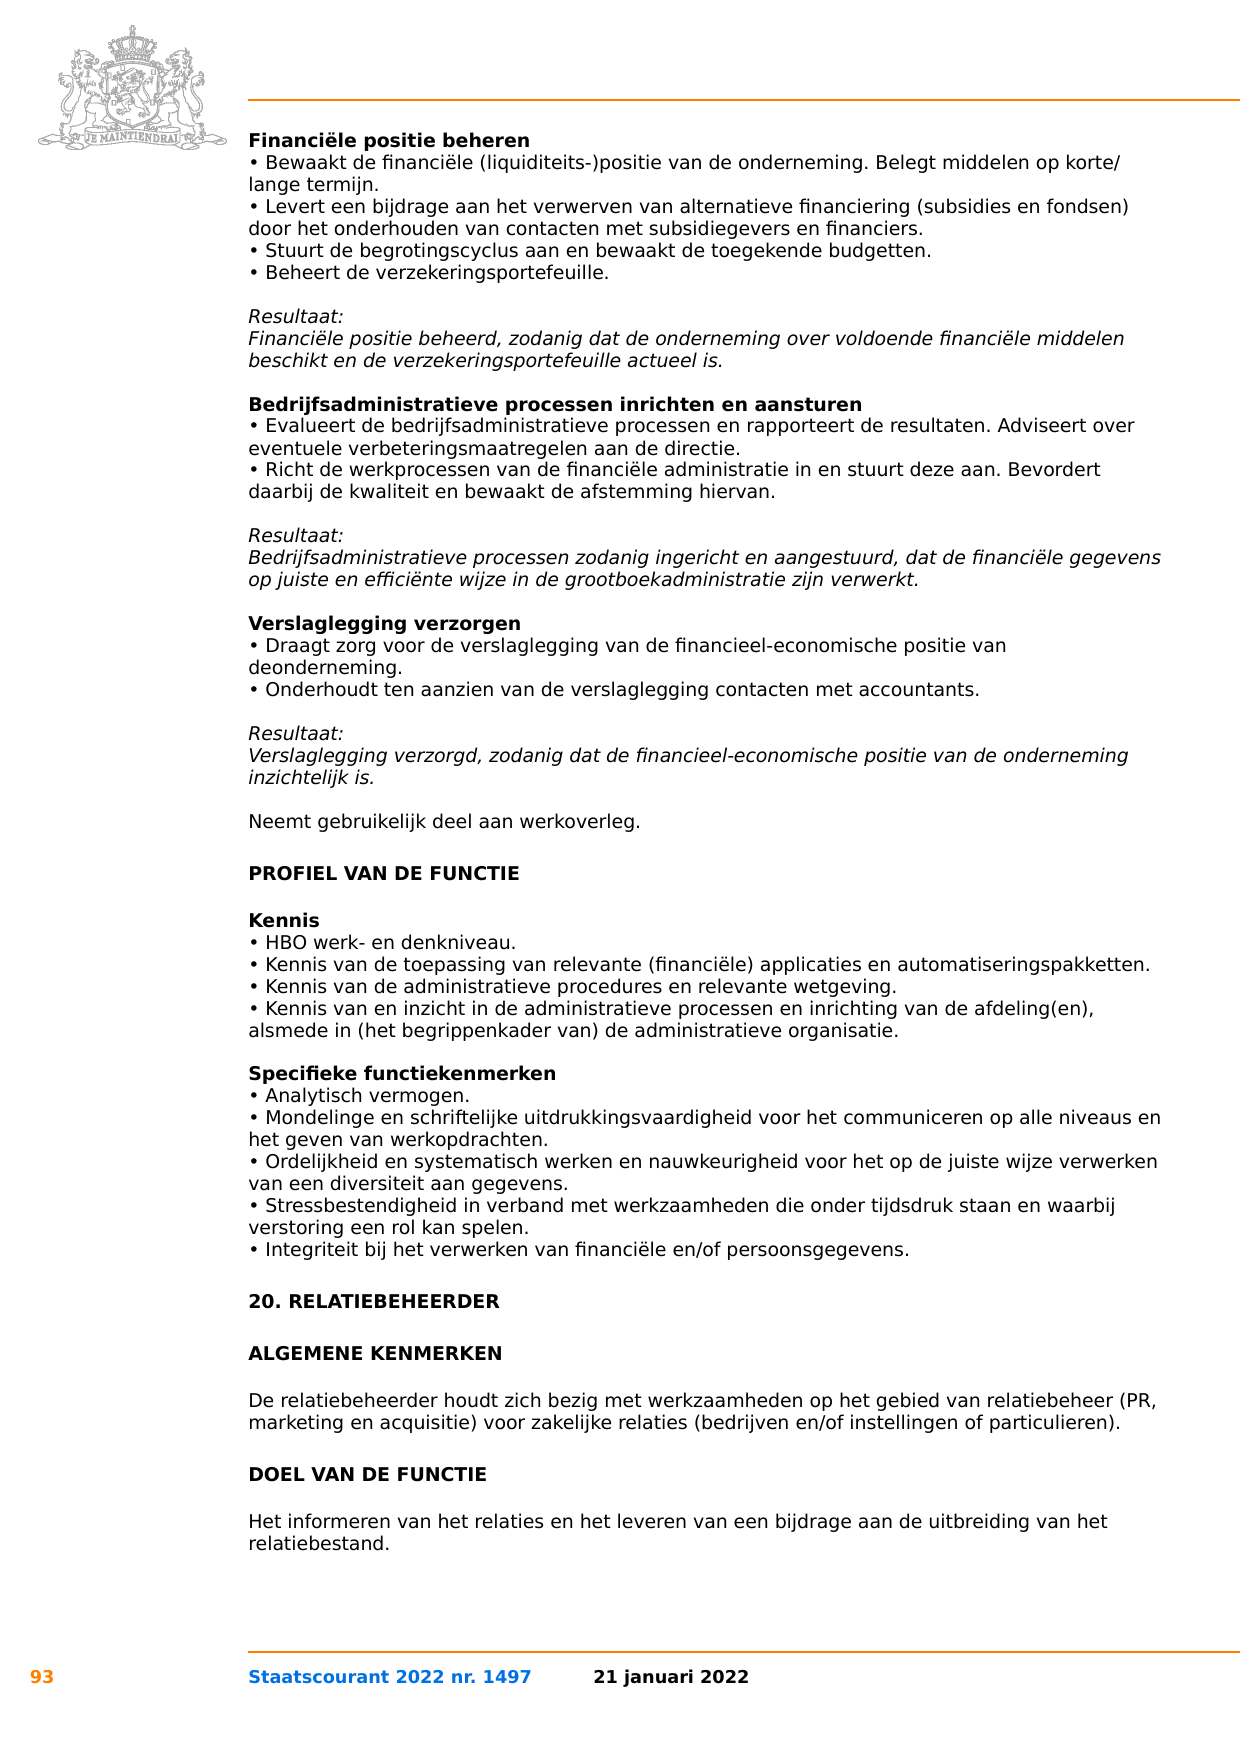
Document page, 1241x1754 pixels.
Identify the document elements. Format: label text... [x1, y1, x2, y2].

text • Stuurt de begrotingscyclus aan en bewaakt de toegekende budgetten. [248, 240, 1163, 262]
text Neemt gebruikelijk deel aan werkoverleg. [248, 811, 1163, 833]
text • Kennis van de administratieve procedures en relevante wetgeving. [248, 976, 1163, 997]
text • Analytisch vermogen. [248, 1085, 1163, 1107]
subtitle 20. RELATIEBEHEERDER [248, 1291, 1163, 1313]
text • Ordelijkheid en systematisch werken en nauwkeurigheid voor het op de juiste wijze verwerken van een diversiteit aan gegevens. [248, 1151, 1163, 1195]
text • Onderhoudt ten aanzien van de verslaglegging contacten met accountants. [248, 679, 1163, 701]
picture [38, 25, 227, 150]
text Financiële positie beheerd, zodanig dat de onderneming over voldoende financiële middelen beschikt en de verzekeringsportefeuille actueel is. [248, 328, 1163, 372]
text De relatiebeheerder houdt zich bezig met werkzaamheden op het gebied van relatiebeheer (PR, marketing en acquisitie) voor zakelijke relaties (bedrijven en/of instellingen of particulieren). [248, 1390, 1163, 1434]
text Resultaat: [248, 723, 1163, 745]
subtitle Financiële positie beheren [248, 130, 1163, 152]
text Verslaglegging verzorgd, zodanig dat de financieel-economische positie van de onderneming inzichtelijk is. [248, 745, 1163, 789]
text Resultaat: [248, 306, 1163, 328]
subtitle Specifieke functiekenmerken [248, 1063, 1163, 1085]
subtitle DOEL VAN DE FUNCTIE [248, 1464, 1163, 1486]
text • Beheert de verzekeringsportefeuille. [248, 262, 1163, 284]
text Het informeren van het relaties en het leveren van een bijdrage aan de uitbreiding van het relatiebestand. [248, 1511, 1163, 1555]
text • Evalueert de bedrijfsadministratieve processen en rapporteert de resultaten. Adviseert over eventuele verbeteringsmaatregelen aan de directie. [248, 415, 1163, 459]
text Bedrijfsadministratieve processen zodanig ingericht en aangestuurd, dat de financiële gegevens op juiste en efficiënte wijze in de grootboekadministratie zijn verwerkt. [248, 547, 1163, 591]
subtitle Kennis [248, 909, 1163, 932]
text • Draagt zorg voor de verslaglegging van de financieel-economische positie van deonderneming. [248, 635, 1163, 679]
subtitle PROFIEL VAN DE FUNCTIE [248, 863, 1163, 884]
subtitle Verslaglegging verzorgen [248, 613, 1163, 635]
text • Mondelinge en schriftelijke uitdrukkingsvaardigheid voor het communiceren op alle niveaus en het geven van werkopdrachten. [248, 1107, 1163, 1151]
text • Levert een bijdrage aan het verwerven van alternatieve financiering (subsidies en fondsen) door het onderhouden van contacten met subsidiegevers en financiers. [248, 196, 1163, 240]
text • Bewaakt de financiële (liquiditeits-)positie van de onderneming. Belegt middelen op korte/ lange termijn. [248, 152, 1163, 196]
subtitle Bedrijfsadministratieve processen inrichten en aansturen [248, 393, 1163, 415]
text • Kennis van de toepassing van relevante (financiële) applicaties en automatiseringspakketten. [248, 953, 1163, 976]
text • Richt de werkprocessen van de financiële administratie in en stuurt deze aan. Bevordert daarbij de kwaliteit en bewaakt de afstemming hiervan. [248, 459, 1163, 503]
text • Stressbestendigheid in verband met werkzaamheden die onder tijdsdruk staan en waarbij verstoring een rol kan spelen. [248, 1195, 1163, 1239]
text • HBO werk- en denkniveau. [248, 932, 1163, 953]
text • Kennis van en inzicht in de administratieve processen en inrichting van de afdeling(en), alsmede in (het begrippenkader van) de administratieve organisatie. [248, 997, 1163, 1041]
subtitle ALGEMENE KENMERKEN [248, 1343, 1163, 1365]
text Resultaat: [248, 525, 1163, 547]
text • Integriteit bij het verwerken van financiële en/of persoonsgegevens. [248, 1239, 1163, 1261]
